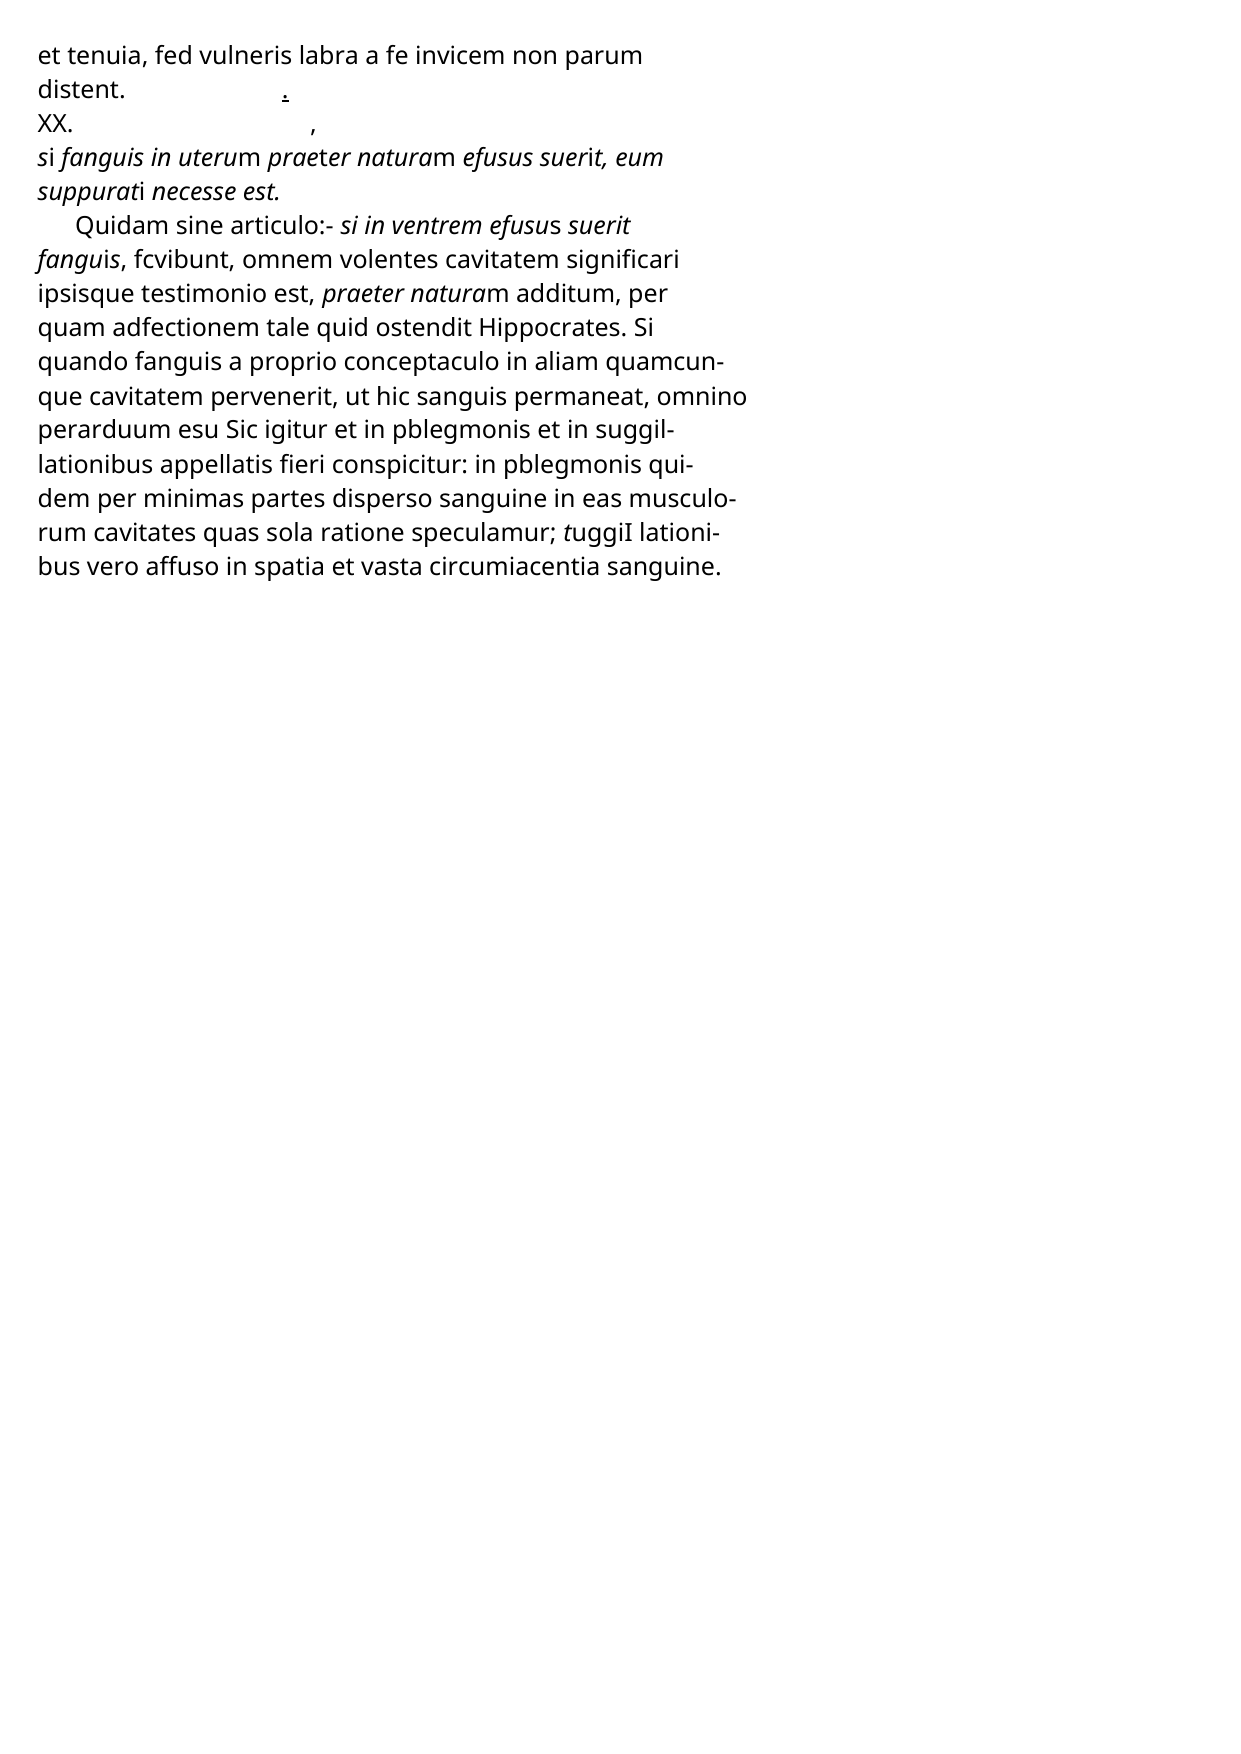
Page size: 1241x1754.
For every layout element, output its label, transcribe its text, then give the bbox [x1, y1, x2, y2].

text XX. , si fanguis in uterum praeter naturam efusus suerit, eum suppurati necesse est. [37, 106, 1203, 208]
text et tenuia, fed vulneris labra a fe invicem non parum distent. . [37, 37, 1203, 106]
text Quidam sine articulo:- si in ventrem efusus suerit fanguis, fcvibunt, omnem volentes cavitatem significari ipsisque testimonio est, praeter naturam additum, per quam adfectionem tale quid ostendit Hippocrates. Si quando fanguis a proprio conceptaculo in aliam quamcun- que cavitatem pervenerit, ut hic sanguis permaneat, omnino perarduum esu Sic igitur et in pblegmonis et in suggil- lationibus appellatis fieri conspicitur: in pblegmonis qui- dem per minimas partes disperso sanguine in eas musculo- rum cavitates quas sola ratione speculamur; tuggiI lationi- bus vero affuso in spatia et vasta circumiacentia sanguine. [37, 208, 1203, 582]
